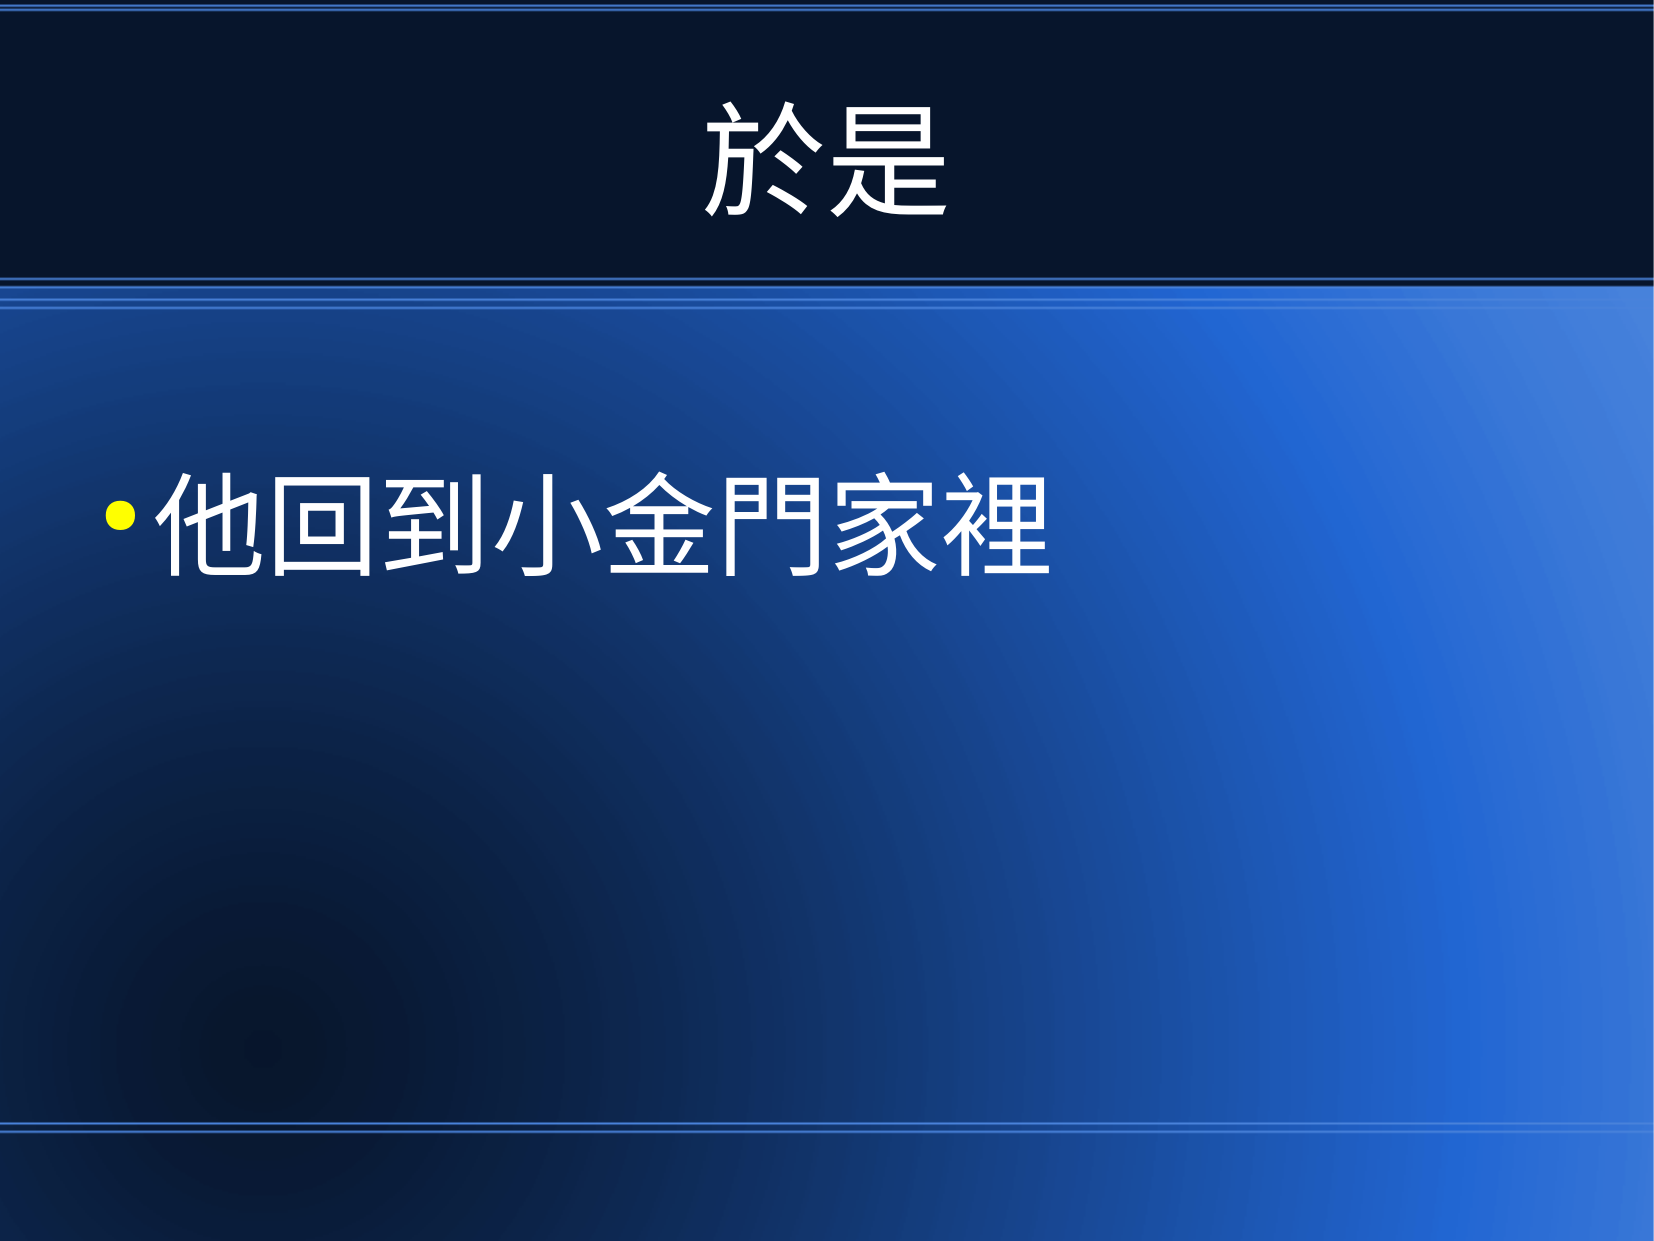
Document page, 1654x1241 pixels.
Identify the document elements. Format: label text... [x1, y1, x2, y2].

list 他回到小金門家裡 [82, 355, 1571, 1241]
title 於是 [82, 49, 1571, 257]
picture [0, 0, 1654, 1241]
